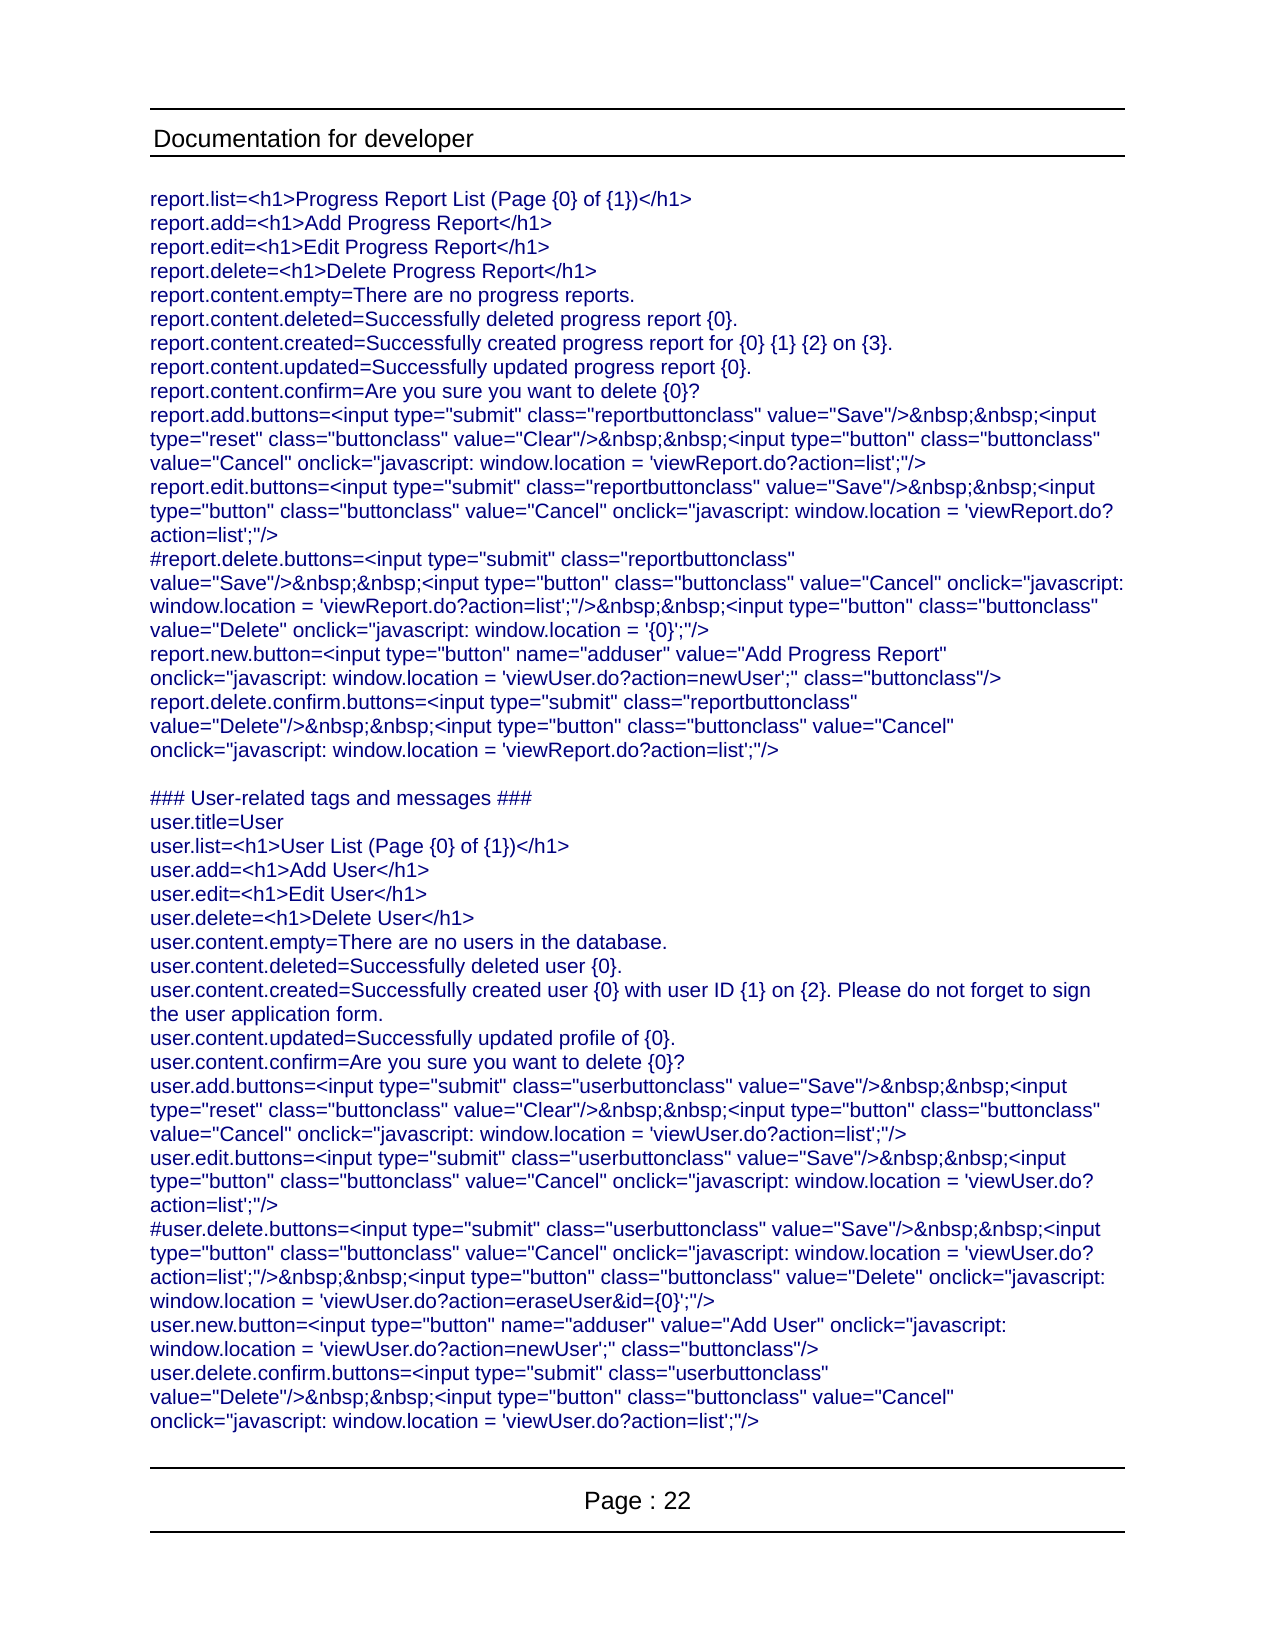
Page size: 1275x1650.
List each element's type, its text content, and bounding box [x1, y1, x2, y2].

text user.edit=<h1>Edit User</h1> [150, 882, 1125, 906]
text user.content.confirm=Are you sure you want to delete {0}? [150, 1049, 1125, 1073]
text report.content.created=Successfully created progress report for {0} {1} {2} on {3}. [150, 331, 1125, 355]
text report.delete=<h1>Delete Progress Report</h1> [150, 259, 1125, 283]
text user.add.buttons=<input type="submit" class="userbuttonclass" value="Save"/>&nbsp;&nbsp;<input type="reset" class="buttonclass" value="Clear"/>&nbsp;&nbsp;<input type="button" class="buttonclass" value="Cancel" onclick="javascript: window.location = 'viewUser.do?action=list';"/> [150, 1073, 1125, 1145]
text user.content.updated=Successfully updated profile of {0}. [150, 1026, 1125, 1049]
text user.add=<h1>Add User</h1> [150, 858, 1125, 882]
text user.content.empty=There are no users in the database. [150, 930, 1125, 954]
text report.edit=<h1>Edit Progress Report</h1> [150, 235, 1125, 259]
text user.new.button=<input type="button" name="adduser" value="Add User" onclick="javascript: window.location = 'viewUser.do?action=newUser';" class="buttonclass"/> [150, 1313, 1125, 1361]
text user.delete=<h1>Delete User</h1> [150, 906, 1125, 930]
text user.title=User [150, 810, 1125, 834]
text ### User-related tags and messages ### [150, 786, 1125, 810]
text report.content.confirm=Are you sure you want to delete {0}? [150, 379, 1125, 403]
text user.delete.confirm.buttons=<input type="submit" class="userbuttonclass" value="Delete"/>&nbsp;&nbsp;<input type="button" class="buttonclass" value="Cancel" onclick="javascript: window.location = 'viewUser.do?action=list';"/> [150, 1361, 1125, 1433]
text user.edit.buttons=<input type="submit" class="userbuttonclass" value="Save"/>&nbsp;&nbsp;<input type="button" class="buttonclass" value="Cancel" onclick="javascript: window.location = 'viewUser.do?action=list';"/> [150, 1145, 1125, 1217]
text report.content.deleted=Successfully deleted progress report {0}. [150, 307, 1125, 331]
text report.list=<h1>Progress Report List (Page {0} of {1})</h1> [150, 187, 1125, 211]
text report.delete.confirm.buttons=<input type="submit" class="reportbuttonclass" value="Delete"/>&nbsp;&nbsp;<input type="button" class="buttonclass" value="Cancel" onclick="javascript: window.location = 'viewReport.do?action=list';"/> [150, 690, 1125, 762]
text report.content.updated=Successfully updated progress report {0}. [150, 355, 1125, 379]
text report.content.empty=There are no progress reports. [150, 283, 1125, 307]
text report.add=<h1>Add Progress Report</h1> [150, 211, 1125, 235]
text #report.delete.buttons=<input type="submit" class="reportbuttonclass" value="Save"/>&nbsp;&nbsp;<input type="button" class="buttonclass" value="Cancel" onclick="javascript: window.location = 'viewReport.do?action=list';"/>&nbsp;&nbsp;<input type="button" class="buttonclass" value="Delete" onclick="javascript: window.location = '{0}';"/> [150, 546, 1125, 642]
text user.content.deleted=Successfully deleted user {0}. [150, 954, 1125, 978]
text user.list=<h1>User List (Page {0} of {1})</h1> [150, 834, 1125, 858]
text user.content.created=Successfully created user {0} with user ID {1} on {2}. Please do not forget to sign the user application form. [150, 978, 1125, 1026]
text report.add.buttons=<input type="submit" class="reportbuttonclass" value="Save"/>&nbsp;&nbsp;<input type="reset" class="buttonclass" value="Clear"/>&nbsp;&nbsp;<input type="button" class="buttonclass" value="Cancel" onclick="javascript: window.location = 'viewReport.do?action=list';"/> [150, 403, 1125, 474]
text #user.delete.buttons=<input type="submit" class="userbuttonclass" value="Save"/>&nbsp;&nbsp;<input type="button" class="buttonclass" value="Cancel" onclick="javascript: window.location = 'viewUser.do?action=list';"/>&nbsp;&nbsp;<input type="button" class="buttonclass" value="Delete" onclick="javascript: window.location = 'viewUser.do?action=eraseUser&id={0}';"/> [150, 1217, 1125, 1313]
text report.new.button=<input type="button" name="adduser" value="Add Progress Report" onclick="javascript: window.location = 'viewUser.do?action=newUser';" class="buttonclass"/> [150, 642, 1125, 690]
text report.edit.buttons=<input type="submit" class="reportbuttonclass" value="Save"/>&nbsp;&nbsp;<input type="button" class="buttonclass" value="Cancel" onclick="javascript: window.location = 'viewReport.do?action=list';"/> [150, 474, 1125, 546]
